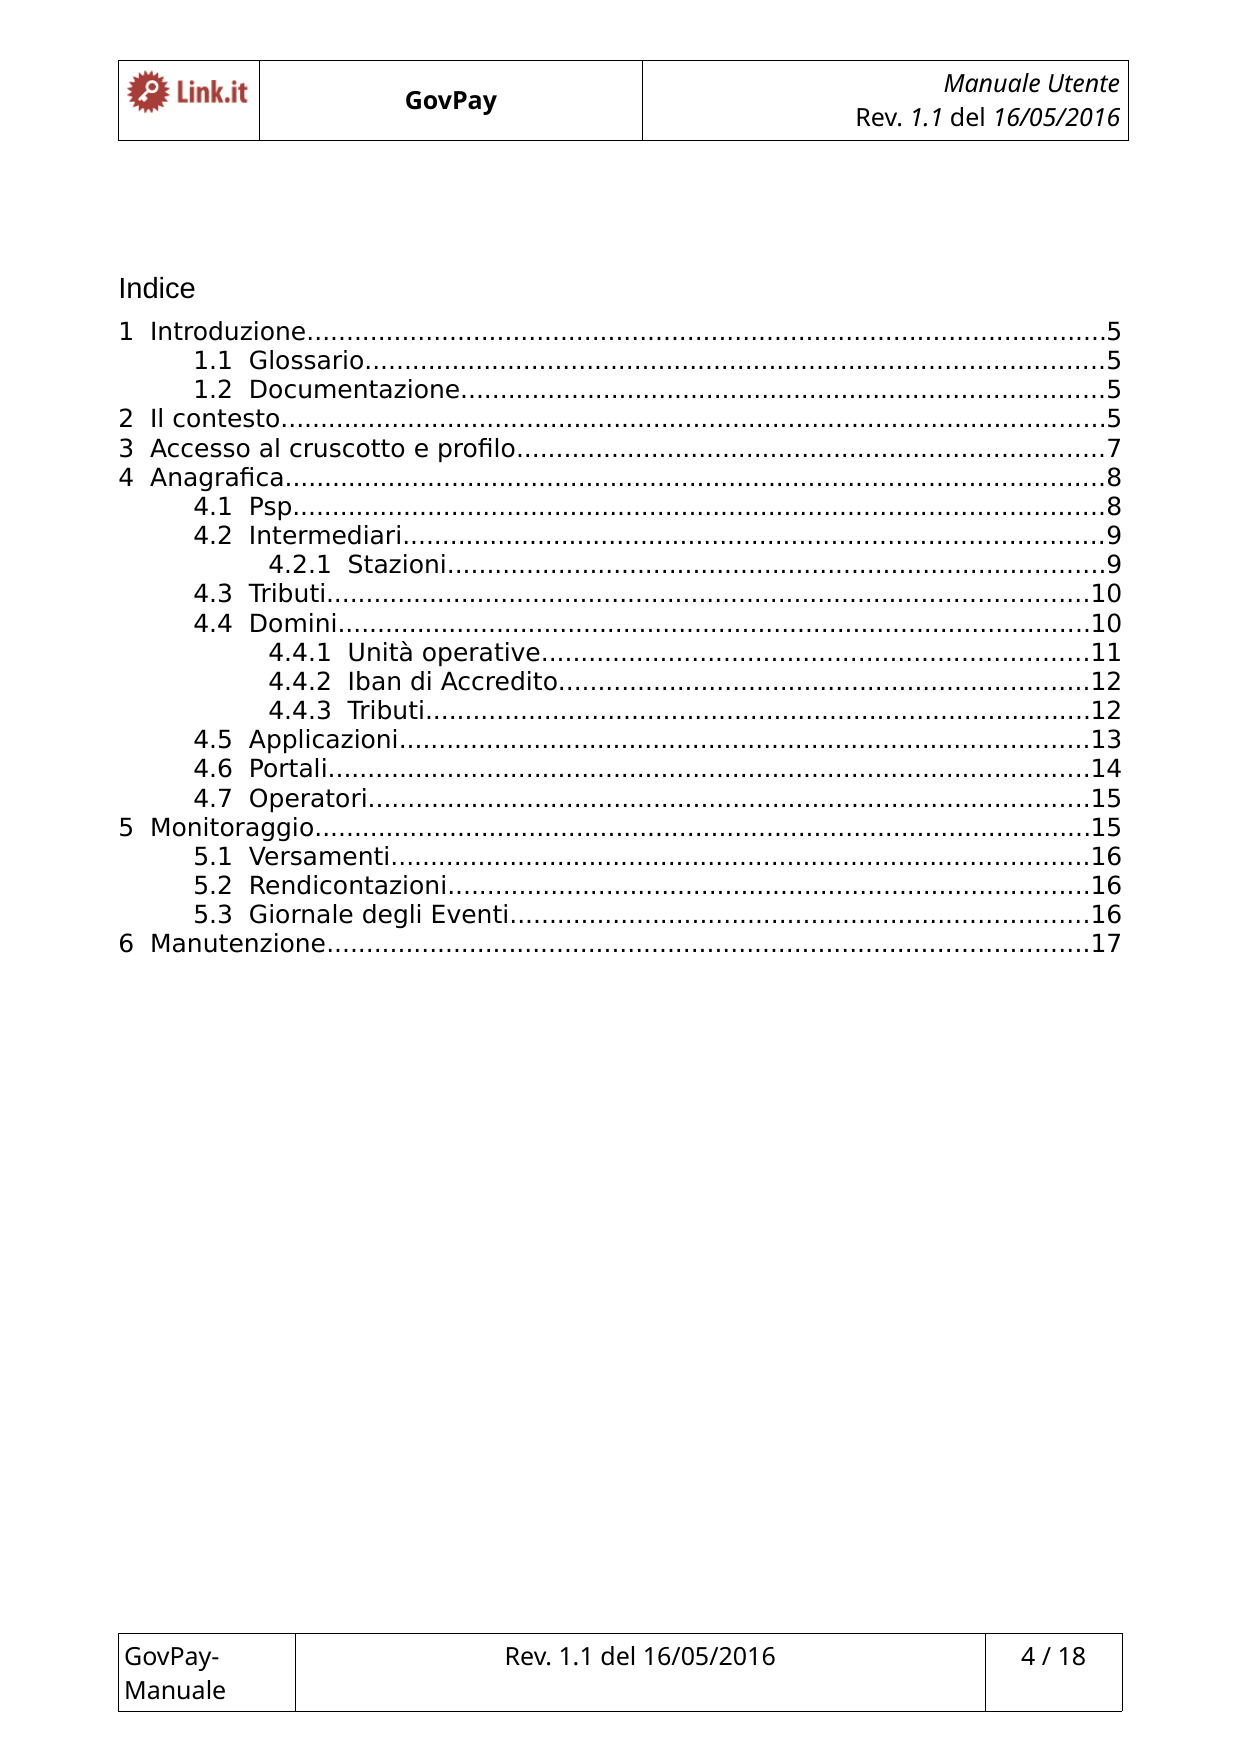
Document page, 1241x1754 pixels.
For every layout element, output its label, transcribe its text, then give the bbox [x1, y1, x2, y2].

subtitle Indice [118, 271, 1122, 304]
text 1 Introduzione 5 [118, 317, 1122, 346]
text 4.5 Applicazioni 13 [193, 725, 1122, 754]
text 5 Monitoraggio 15 [118, 813, 1122, 842]
text 4.1 Psp 8 [193, 492, 1122, 521]
text 4.4.3 Tributi 12 [268, 696, 1122, 725]
text 4.2 Intermediari 9 [193, 521, 1122, 550]
text 5.3 Giornale degli Eventi 16 [193, 900, 1122, 929]
text 1.2 Documentazione 5 [193, 375, 1122, 404]
text 4.6 Portali 14 [193, 754, 1122, 784]
text 6 Manutenzione 17 [118, 929, 1122, 959]
text 5.1 Versamenti 16 [193, 842, 1122, 871]
text 2 Il contesto 5 [118, 404, 1122, 434]
text 3 Accesso al cruscotto e profilo 7 [118, 434, 1122, 463]
text 4.7 Operatori 15 [193, 784, 1122, 813]
text 4 Anagrafica 8 [118, 463, 1122, 492]
text 1.1 Glossario 5 [193, 346, 1122, 375]
text 4.2.1 Stazioni 9 [268, 550, 1122, 579]
text 4.3 Tributi 10 [193, 579, 1122, 609]
text 4.4.2 Iban di Accredito 12 [268, 667, 1122, 696]
picture [123, 65, 254, 119]
text 4.4.1 Unità operative 11 [268, 638, 1122, 667]
text 5.2 Rendicontazioni 16 [193, 871, 1122, 900]
text 4.4 Domini 10 [193, 609, 1122, 638]
